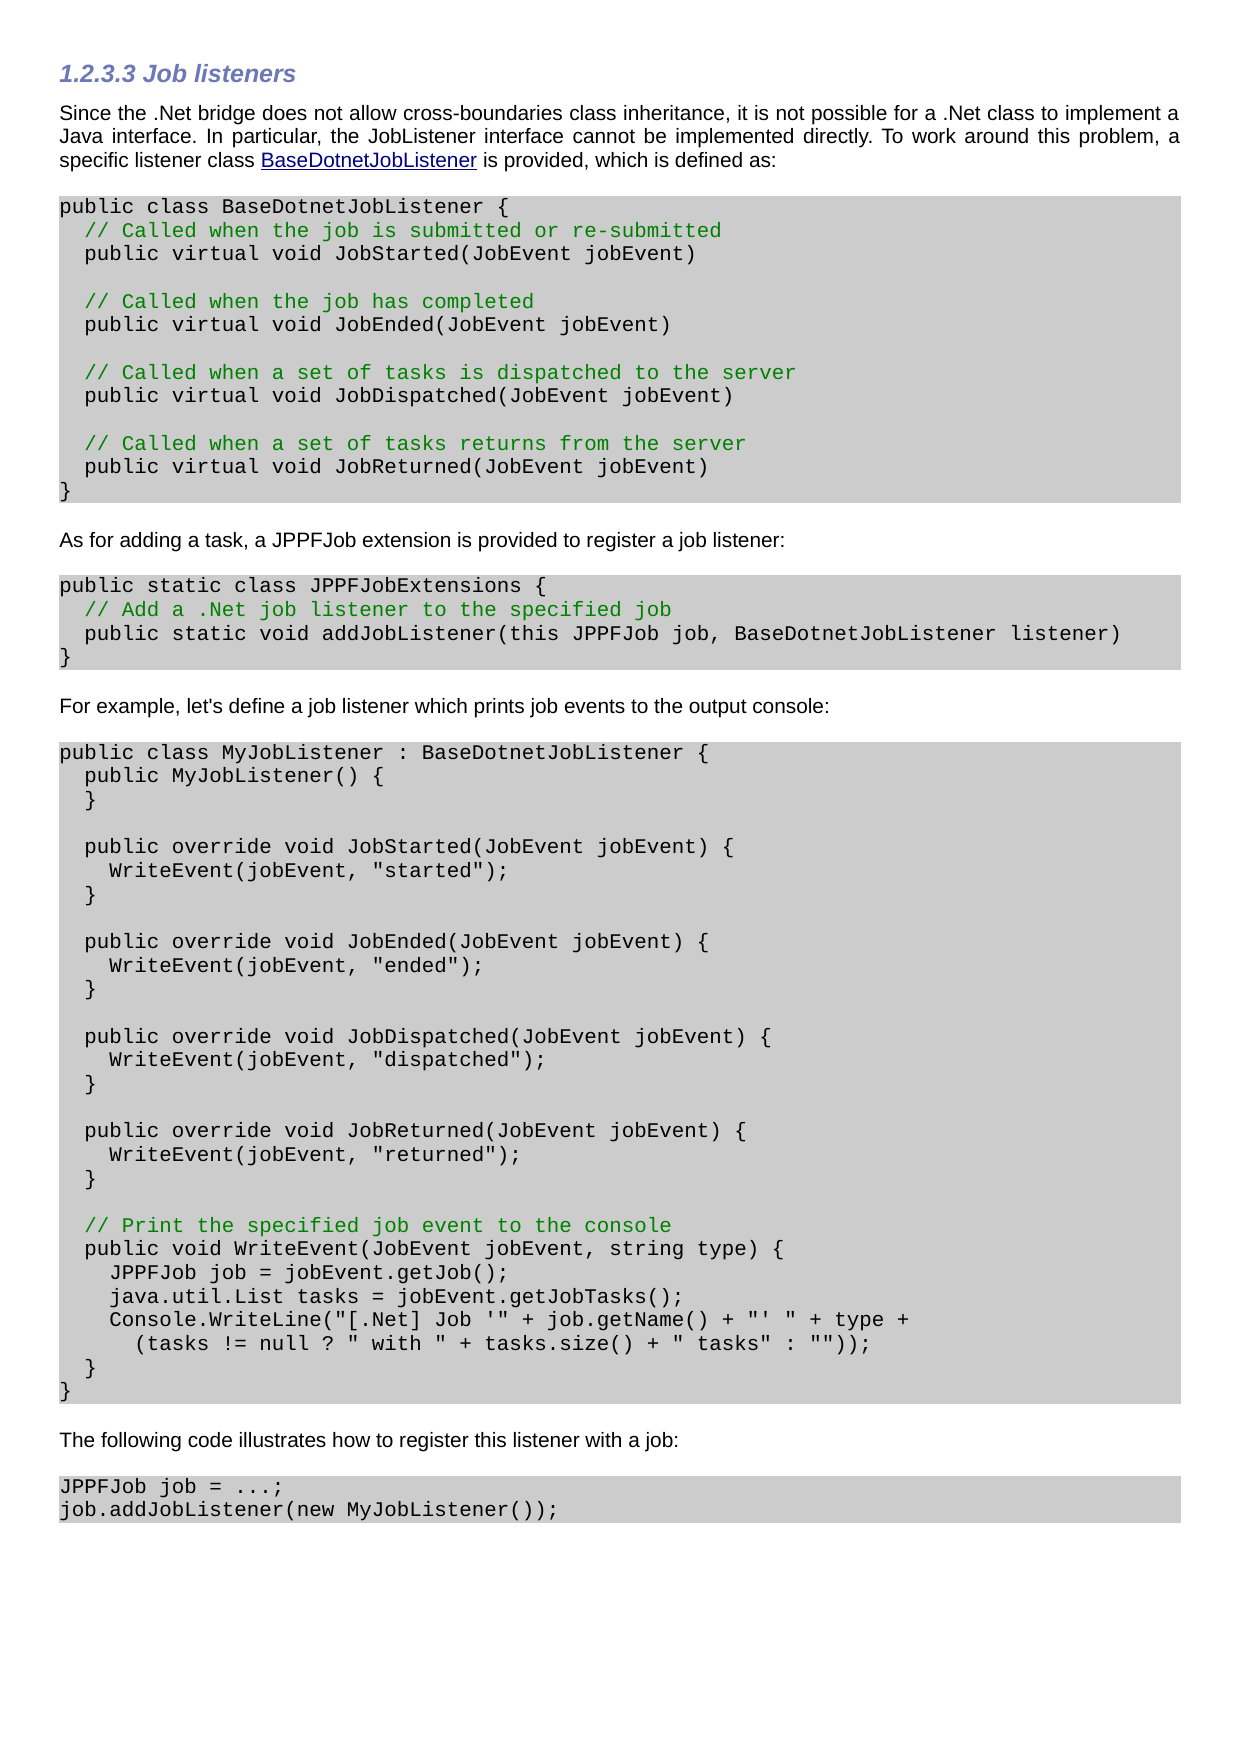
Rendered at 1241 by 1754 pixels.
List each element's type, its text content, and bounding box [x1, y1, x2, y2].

text java.util.List tasks = jobEvent.getJobTasks(); [59, 1286, 1181, 1309]
text The following code illustrates how to register this listener with a job: [59, 1428, 1181, 1452]
text public override void JobReturned(JobEvent jobEvent) { [59, 1120, 1181, 1144]
text public override void JobStarted(JobEvent jobEvent) { [59, 836, 1181, 860]
text public class BaseDotnetJobListener { [59, 196, 1181, 220]
text } [59, 978, 1181, 1002]
text Since the .Net bridge does not allow cross-boundaries class inheritance, it is not possible for a .Net class to implement a Java interface. In particular, the JobListener interface cannot be implemented directly. To work around this problem, a specific listener class BaseDotnetJobListener is provided, which is defined as: [59, 100, 1181, 172]
text WriteEvent(jobEvent, "started"); [59, 860, 1181, 884]
text WriteEvent(jobEvent, "returned"); [59, 1144, 1181, 1167]
text Console.WriteLine("[.Net] Job '" + job.getName() + "' " + type + [59, 1309, 1181, 1333]
subtitle Job listeners [59, 59, 1181, 88]
text } [59, 1380, 1181, 1404]
text public MyJobListener() { [59, 766, 1181, 789]
text // Add a .Net job listener to the specified job [59, 599, 1181, 623]
text public static class JPPFJobExtensions { [59, 575, 1181, 599]
text WriteEvent(jobEvent, "ended"); [59, 955, 1181, 978]
text JPPFJob job = jobEvent.getJob(); [59, 1262, 1181, 1286]
text job.addJobListener(new MyJobListener()); [59, 1499, 1181, 1523]
text public void WriteEvent(JobEvent jobEvent, string type) { [59, 1238, 1181, 1262]
text } [59, 480, 1181, 503]
text As for adding a task, a JPPFJob extension is provided to register a job listener: [59, 527, 1181, 551]
text public override void JobDispatched(JobEvent jobEvent) { [59, 1026, 1181, 1049]
text WriteEvent(jobEvent, "dispatched"); [59, 1049, 1181, 1073]
text public virtual void JobStarted(JobEvent jobEvent) [59, 243, 1181, 267]
text } [59, 1167, 1181, 1191]
text // Called when a set of tasks is dispatched to the server [59, 362, 1181, 385]
text public override void JobEnded(JobEvent jobEvent) { [59, 931, 1181, 955]
text public virtual void JobDispatched(JobEvent jobEvent) [59, 385, 1181, 409]
text } [59, 1073, 1181, 1097]
text } [59, 1357, 1181, 1380]
text // Called when a set of tasks returns from the server [59, 433, 1181, 456]
text // Print the specified job event to the console [59, 1215, 1181, 1238]
text (tasks != null ? " with " + tasks.size() + " tasks" : "")); [59, 1333, 1181, 1357]
text For example, let's define a job listener which prints job events to the output console: [59, 694, 1181, 718]
text // Called when the job is submitted or re-submitted [59, 220, 1181, 243]
text public virtual void JobEnded(JobEvent jobEvent) [59, 314, 1181, 338]
text JPPFJob job = ...; [59, 1476, 1181, 1499]
text } [59, 646, 1181, 670]
text } [59, 884, 1181, 907]
text public virtual void JobReturned(JobEvent jobEvent) [59, 456, 1181, 480]
text } [59, 789, 1181, 813]
text // Called when the job has completed [59, 291, 1181, 314]
text public class MyJobListener : BaseDotnetJobListener { [59, 742, 1181, 766]
text public static void addJobListener(this JPPFJob job, BaseDotnetJobListener listener) [59, 623, 1181, 646]
